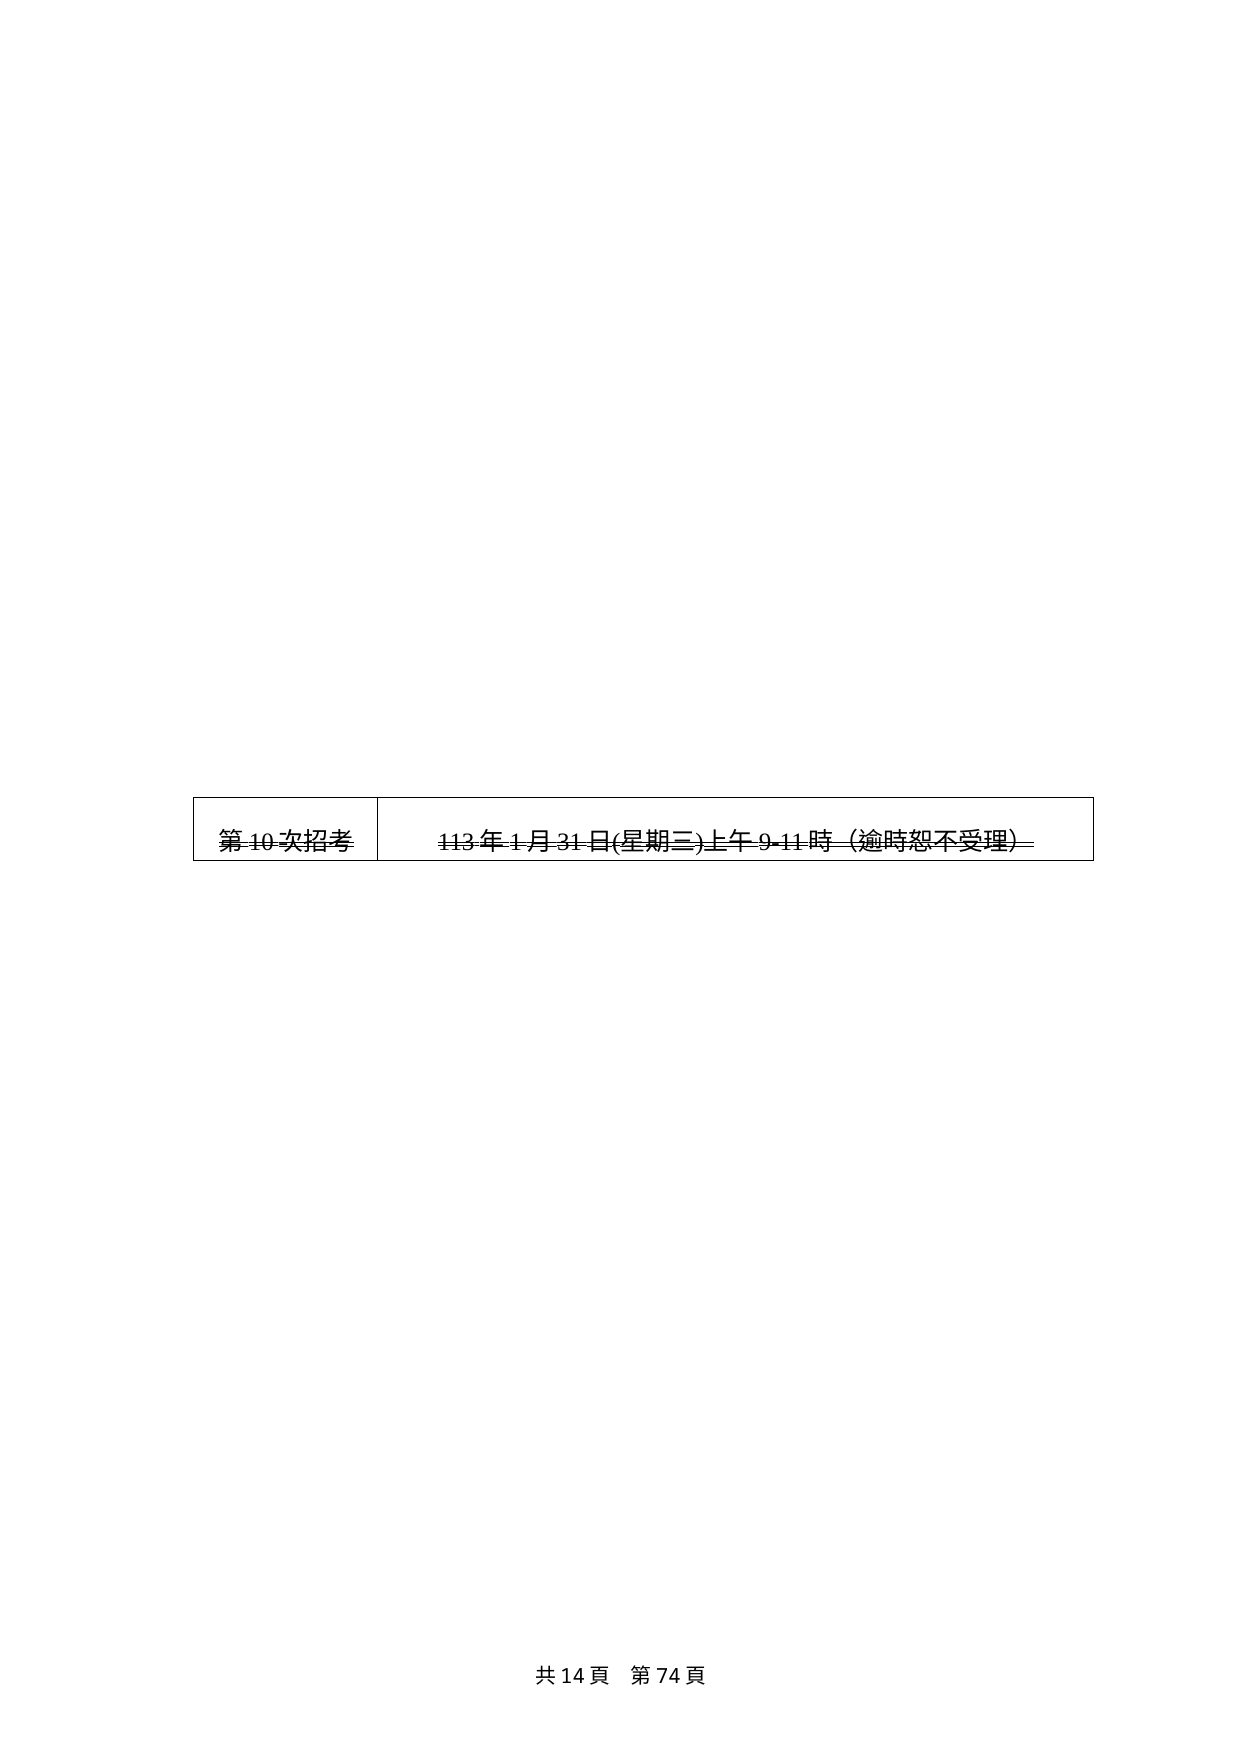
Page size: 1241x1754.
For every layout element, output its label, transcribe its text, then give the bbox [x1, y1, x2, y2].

table_cell 113年1月31日(星期三)上午9-11時（逾時恕不受理） [378, 798, 1093, 860]
table_cell 第10次招考 [194, 798, 377, 860]
